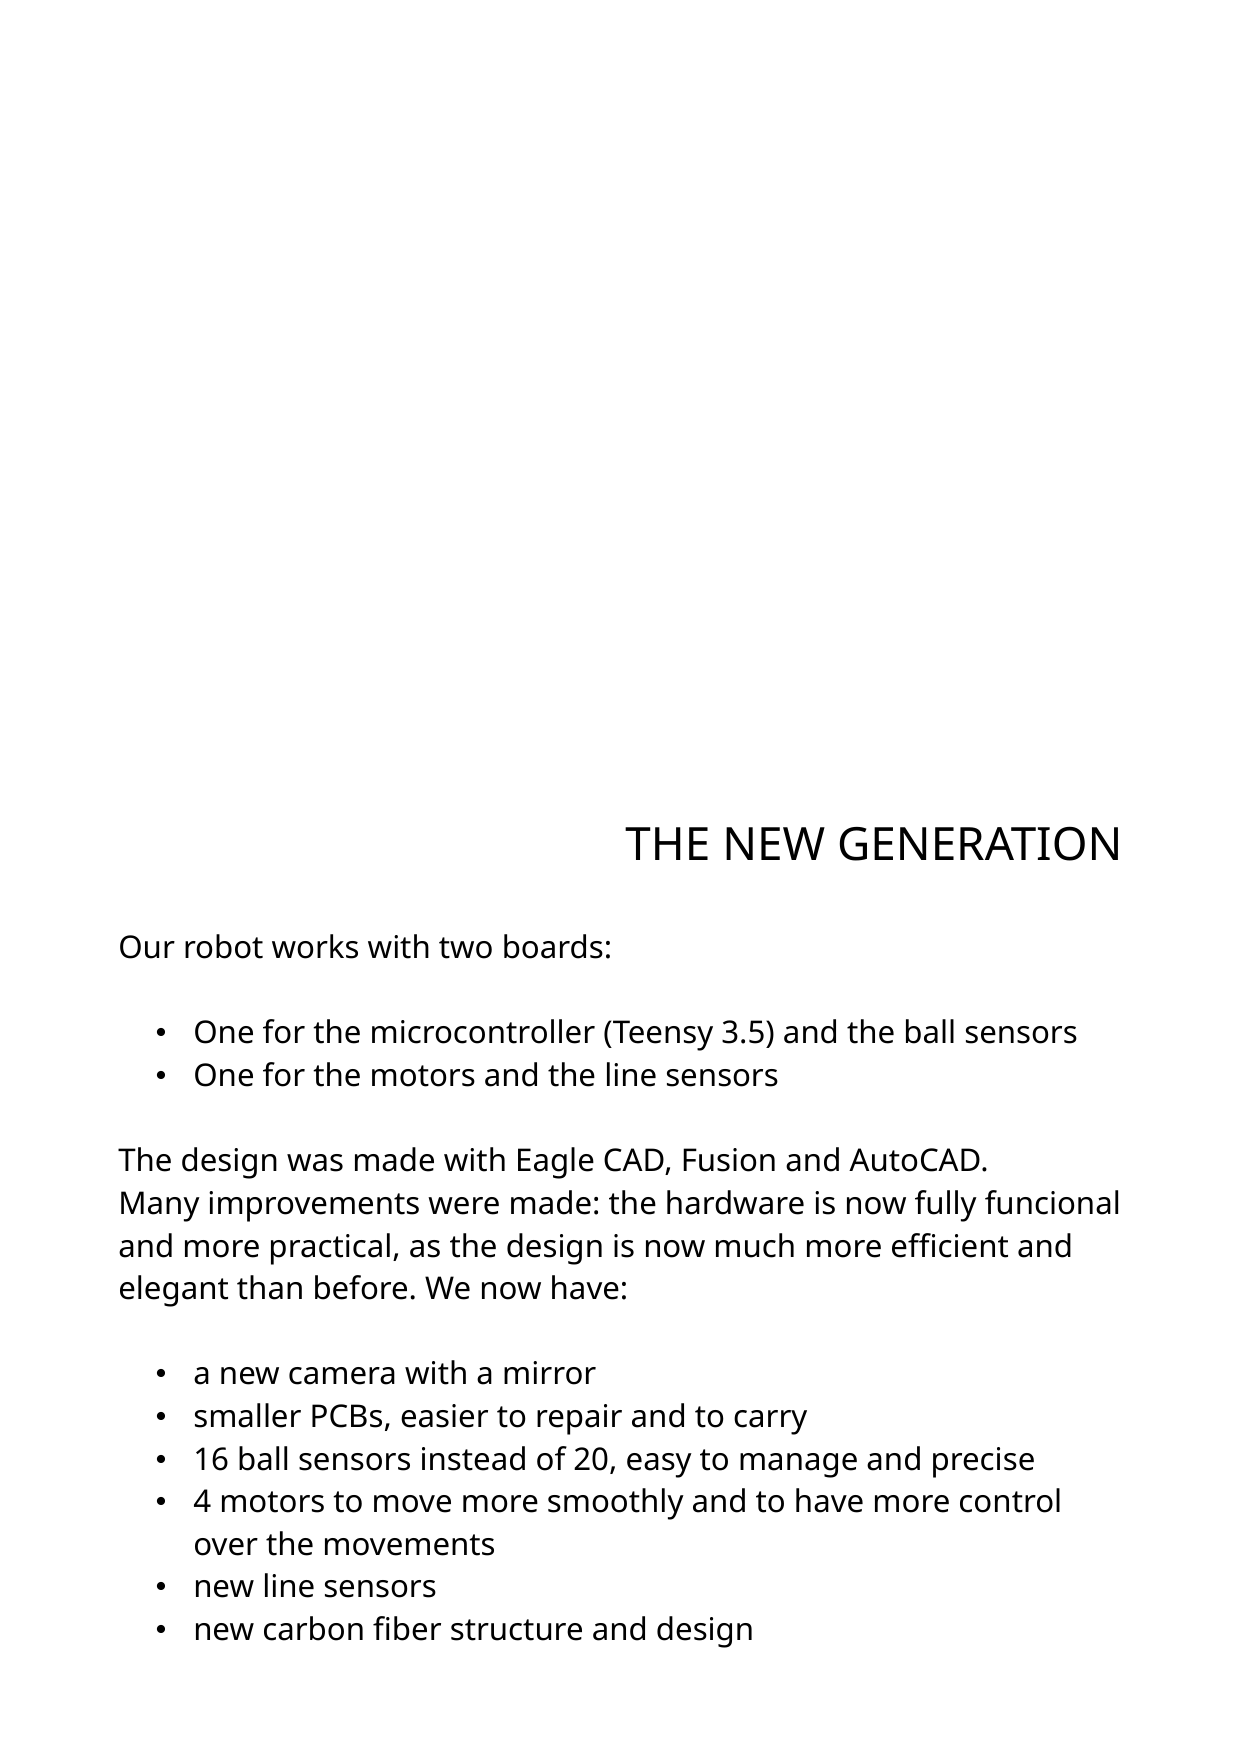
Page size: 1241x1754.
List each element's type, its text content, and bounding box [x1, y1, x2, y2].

text Our robot works with two boards: [118, 925, 1122, 968]
list 4 motors to move more smoothly and to have more control over the movements [156, 1479, 1122, 1564]
text The design was made with Eagle CAD, Fusion and AutoCAD. [118, 1138, 1122, 1181]
list smaller PCBs, easier to repair and to carry [156, 1394, 1122, 1437]
text THE NEW GENERATION [118, 812, 1122, 874]
text Many improvements were made: the hardware is now fully funcional and more practical, as the design is now much more efficient and elegant than before. We now have: [118, 1181, 1122, 1309]
list new carbon fiber structure and design [156, 1607, 1122, 1649]
list One for the motors and the line sensors [156, 1053, 1122, 1096]
list a new camera with a mirror [156, 1351, 1122, 1394]
list new line sensors [156, 1564, 1122, 1607]
list One for the microcontroller (Teensy 3.5) and the ball sensors [156, 1011, 1122, 1053]
list 16 ball sensors instead of 20, easy to manage and precise [156, 1437, 1122, 1479]
